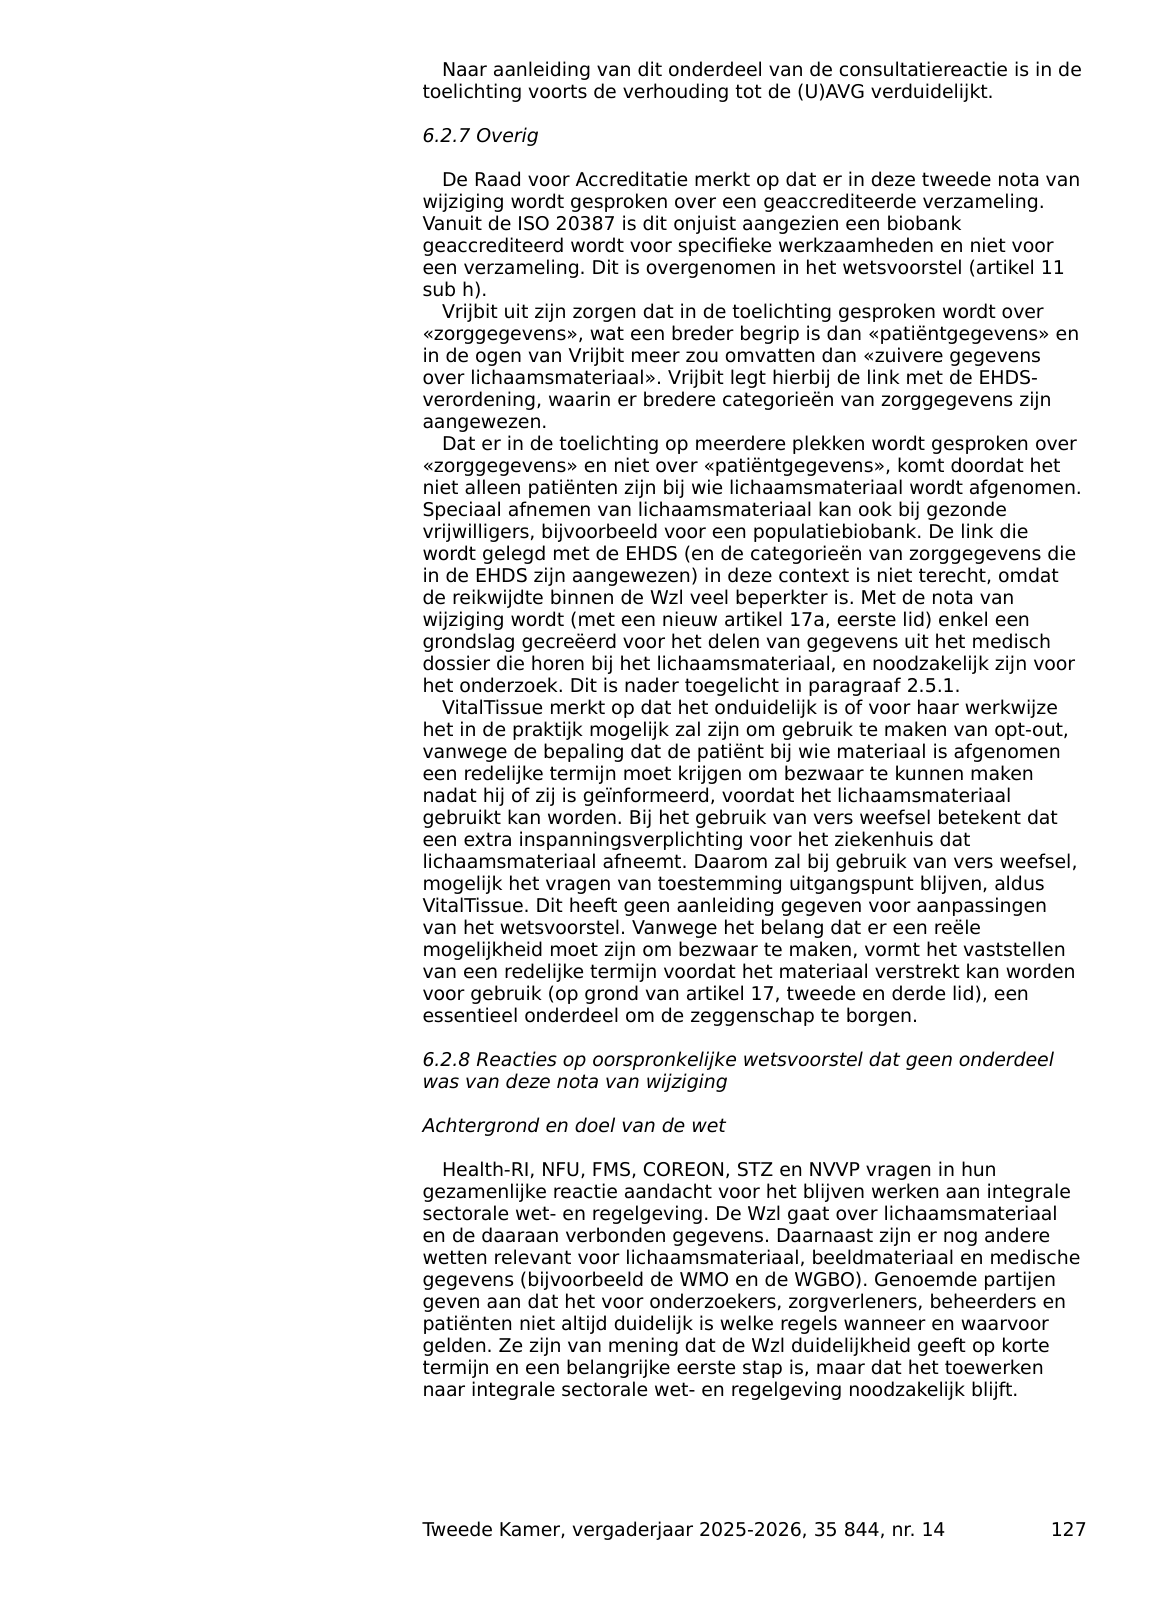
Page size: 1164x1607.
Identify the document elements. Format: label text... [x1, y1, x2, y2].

text Health-RI, NFU, FMS, COREON, STZ en NVVP vragen in hun gezamenlijke reactie aandacht voor het blijven werken aan integrale sectorale wet- en regelgeving. De Wzl gaat over lichaamsmateriaal en de daaraan verbonden gegevens. Daarnaast zijn er nog andere wetten relevant voor lichaamsmateriaal, beeldmateriaal en medische gegevens (bijvoorbeeld de WMO en de WGBO). Genoemde partijen geven aan dat het voor onderzoekers, zorgverleners, beheerders en patiënten niet altijd duidelijk is welke regels wanneer en waarvoor gelden. Ze zijn van mening dat de Wzl duidelijkheid geeft op korte termijn en een belangrijke eerste stap is, maar dat het toewerken naar integrale sectorale wet- en regelgeving noodzakelijk blijft. [422, 1159, 1087, 1401]
text Naar aanleiding van dit onderdeel van de consultatiereactie is in de toelichting voorts de verhouding tot de (U)AVG verduidelijkt. [422, 59, 1087, 103]
text VitalTissue merkt op dat het onduidelijk is of voor haar werkwijze het in de praktijk mogelijk zal zijn om gebruik te maken van opt-out, vanwege de bepaling dat de patiënt bij wie materiaal is afgenomen een redelijke termijn moet krijgen om bezwaar te kunnen maken nadat hij of zij is geïnformeerd, voordat het lichaamsmateriaal gebruikt kan worden. Bij het gebruik van vers weefsel betekent dat een extra inspanningsverplichting voor het ziekenhuis dat lichaamsmateriaal afneemt. Daarom zal bij gebruik van vers weefsel, mogelijk het vragen van toestemming uitgangspunt blijven, aldus VitalTissue. Dit heeft geen aanleiding gegeven voor aanpassingen van het wetsvoorstel. Vanwege het belang dat er een reële mogelijkheid moet zijn om bezwaar te maken, vormt het vaststellen van een redelijke termijn voordat het materiaal verstrekt kan worden voor gebruik (op grond van artikel 17, tweede en derde lid), een essentieel onderdeel om de zeggenschap te borgen. [422, 697, 1087, 1027]
subtitle 6.2.8 Reacties op oorspronkelijke wetsvoorstel dat geen onderdeel was van deze nota van wijziging [422, 1049, 1087, 1093]
text Dat er in de toelichting op meerdere plekken wordt gesproken over «zorggegevens» en niet over «patiëntgegevens», komt doordat het niet alleen patiënten zijn bij wie lichaamsmateriaal wordt afgenomen. Speciaal afnemen van lichaamsmateriaal kan ook bij gezonde vrijwilligers, bijvoorbeeld voor een populatiebiobank. De link die wordt gelegd met de EHDS (en de categorieën van zorggegevens die in de EHDS zijn aangewezen) in deze context is niet terecht, omdat de reikwijdte binnen de Wzl veel beperkter is. Met de nota van wijziging wordt (met een nieuw artikel 17a, eerste lid) enkel een grondslag gecreëerd voor het delen van gegevens uit het medisch dossier die horen bij het lichaamsmateriaal, en noodzakelijk zijn voor het onderzoek. Dit is nader toegelicht in paragraaf 2.5.1. [422, 433, 1087, 697]
text De Raad voor Accreditatie merkt op dat er in deze tweede nota van wijziging wordt gesproken over een geaccrediteerde verzameling. Vanuit de ISO 20387 is dit onjuist aangezien een biobank geaccrediteerd wordt voor specifieke werkzaamheden en niet voor een verzameling. Dit is overgenomen in het wetsvoorstel (artikel 11 sub h). [422, 169, 1087, 301]
text Vrijbit uit zijn zorgen dat in de toelichting gesproken wordt over «zorggegevens», wat een breder begrip is dan «patiëntgegevens» en in de ogen van Vrijbit meer zou omvatten dan «zuivere gegevens over lichaamsmateriaal». Vrijbit legt hierbij de link met de EHDS-verordening, waarin er bredere categorieën van zorggegevens zijn aangewezen. [422, 301, 1087, 433]
subtitle Achtergrond en doel van de wet [422, 1115, 1087, 1137]
subtitle 6.2.7 Overig [422, 125, 1087, 147]
